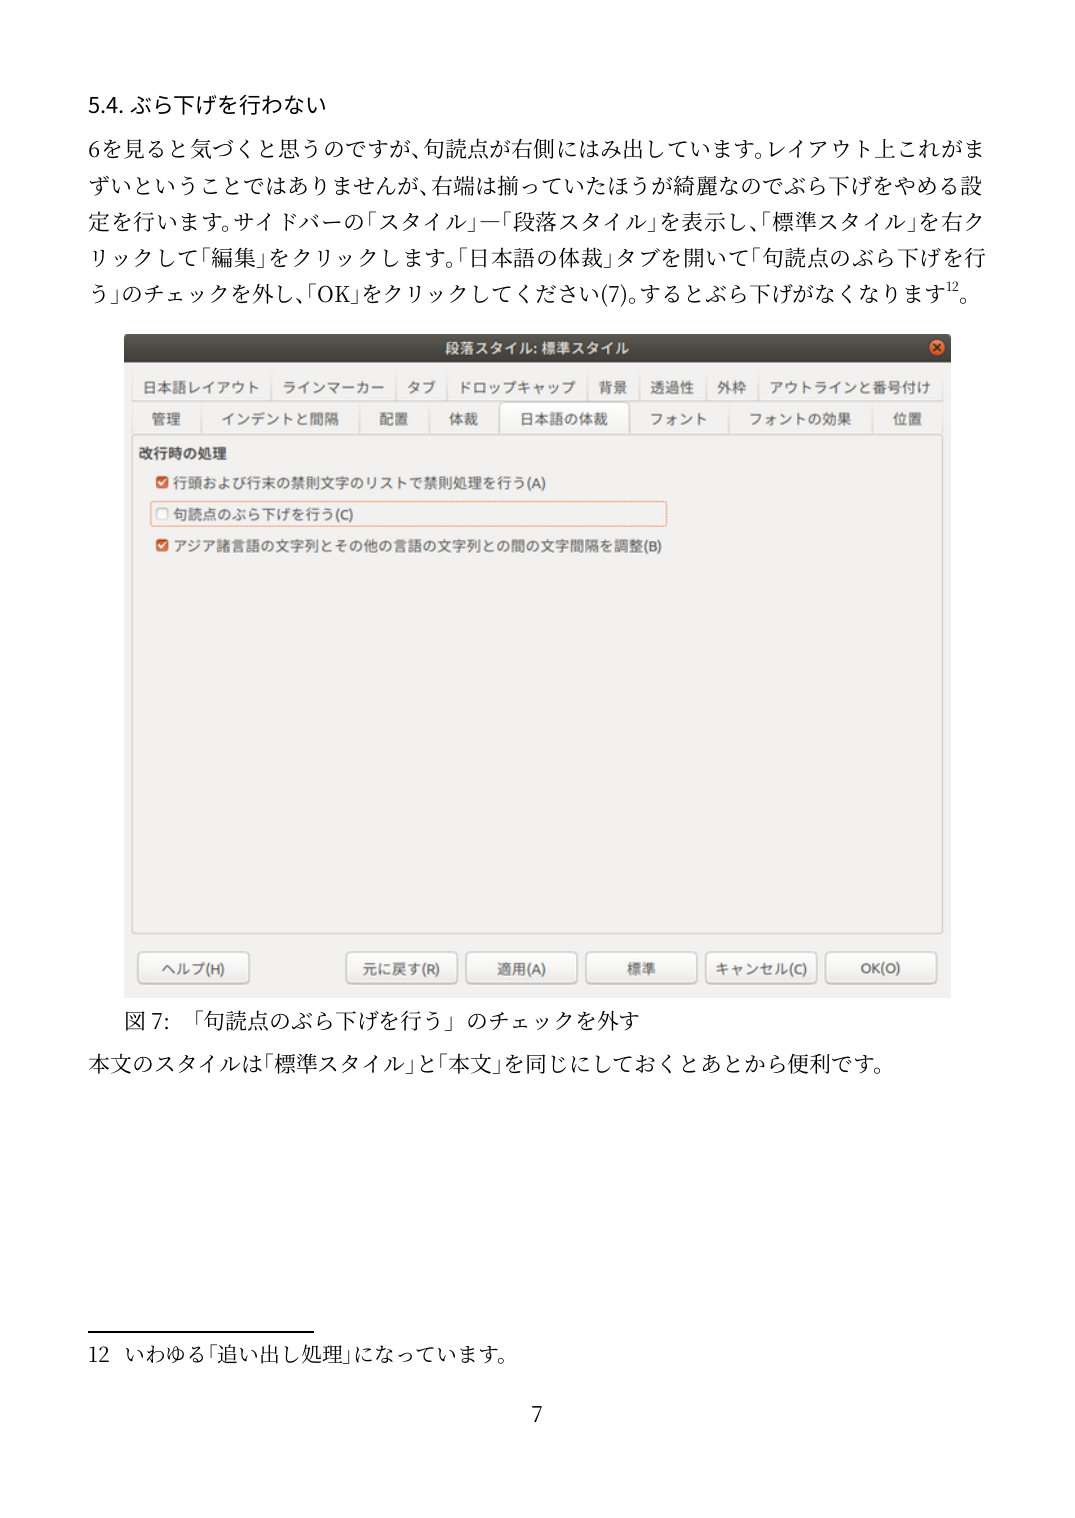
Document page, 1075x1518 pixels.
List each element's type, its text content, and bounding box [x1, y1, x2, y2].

picture [124, 334, 951, 998]
text 本文のスタイルは「標準スタイル」と「本文」を同じにしておくとあとから便利です。 [88, 1006, 986, 1079]
text いわゆる「追い出し処理」になっています。 [88, 1338, 986, 1368]
text 図 6を見ると気づくと思うのですが、句読点が右側にはみ出しています。レイアウト上これがまずいということではありませんが、右端は揃っていたほうが綺麗なのでぶら下げをやめる設定を行います。サイドバーの「スタイル」―「段落スタイル」を表示し、「標準スタイル」を右クリックして「編集」をクリックします。「日本語の体裁」タブを開いて「句読点のぶら下げを行う」のチェックを外し、「OK」をクリックしてください(図 7)。するとぶら下げがなくなります。 [88, 133, 986, 309]
text 図 7: 「句読点のぶら下げを行う」のチェックを外す [124, 998, 951, 1036]
subtitle ぶら下げを行わない [88, 88, 986, 120]
